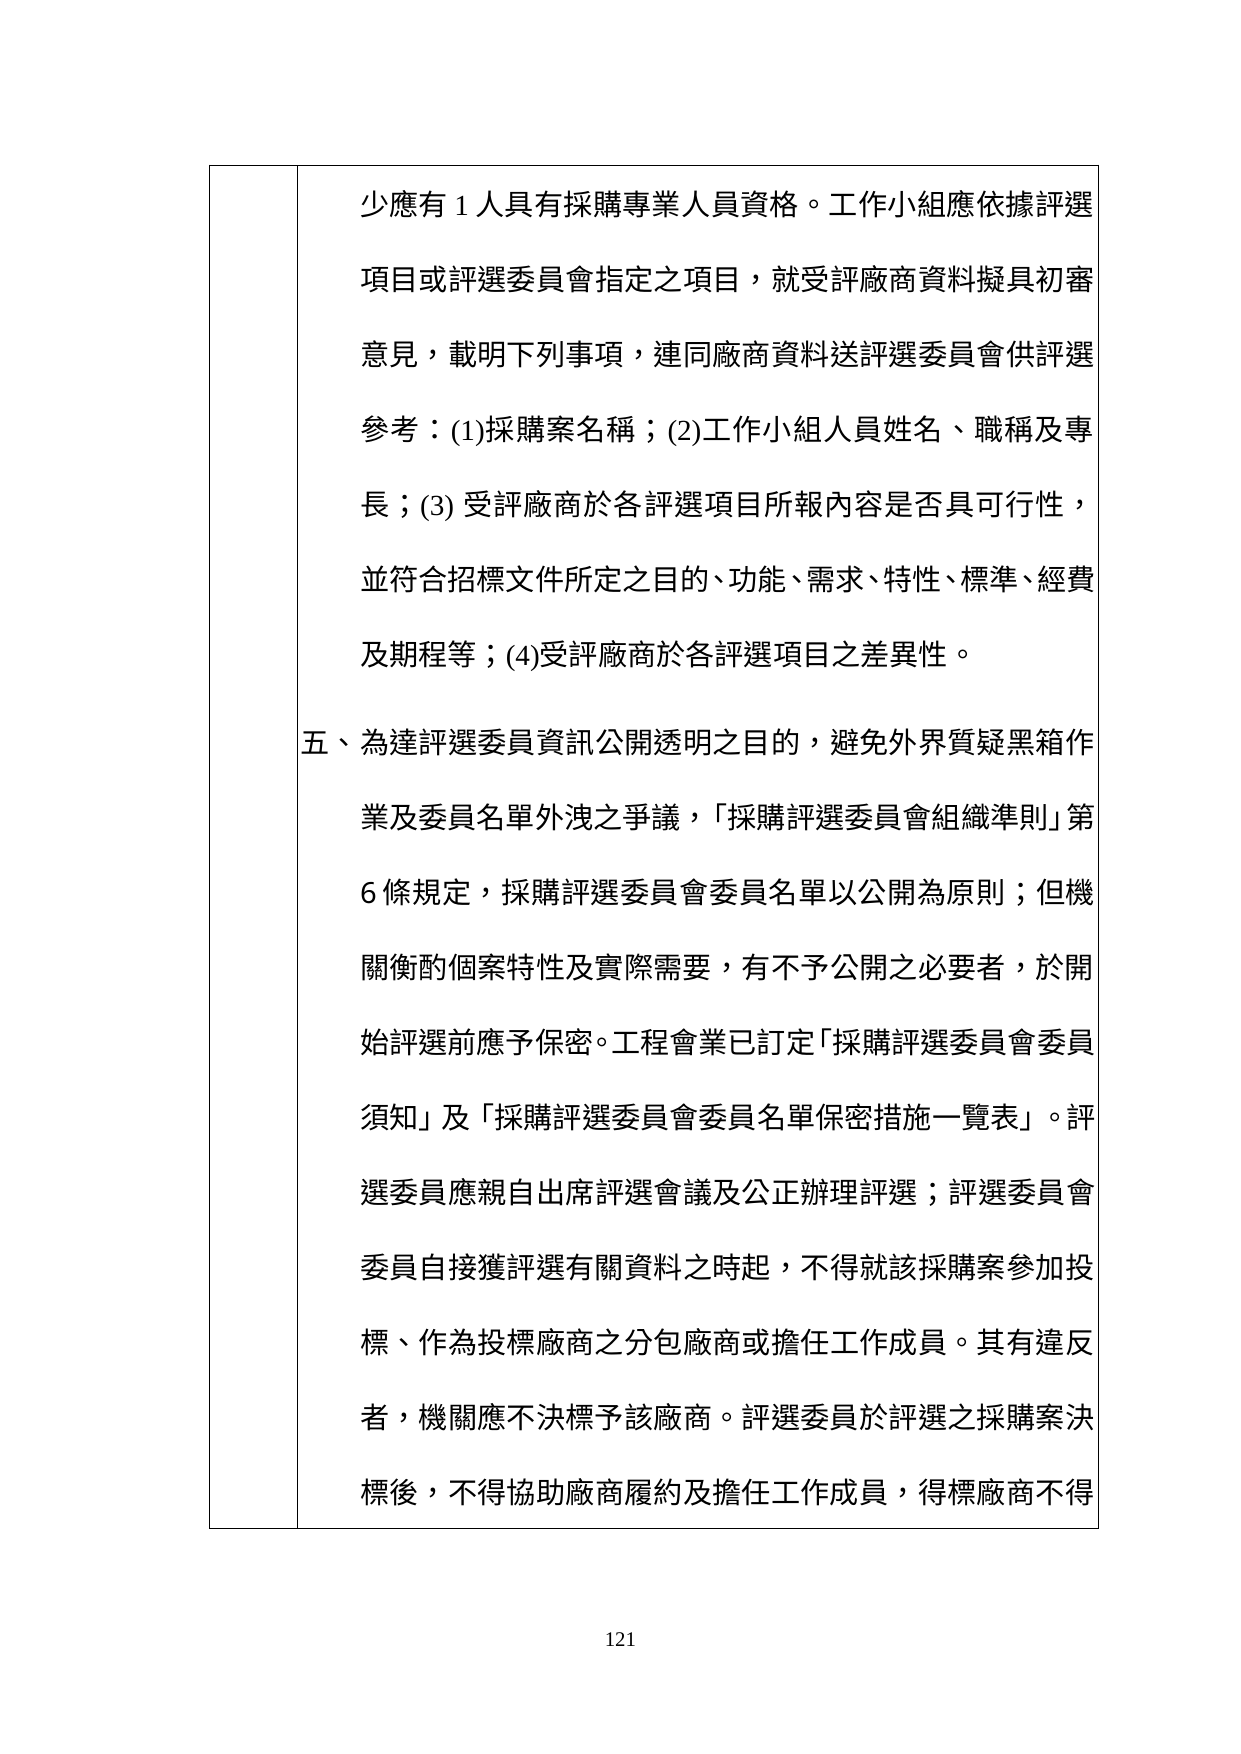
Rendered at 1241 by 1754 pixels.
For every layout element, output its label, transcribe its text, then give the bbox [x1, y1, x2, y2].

table_cell 少應有1人具有採購專業人員資格。工作小組應依據評選項目或評選委員會指定之項目，就受評廠商資料擬具初審意見，載明下列事項，連同廠商資料送評選委員會供評選參考：(1)採購案名稱；(2)工作小組人員姓名、職稱及專長；(3) 受評廠商於各評選項目所報內容是否具可行性，並符合招標文件所定之目的、功能、需求、特性、標準、經費及期程等；(4)受評廠商於各評選項目之差異性。 為達評選委員資訊公開透明之目的，避免外界質疑黑箱作業及委員名單外洩之爭議，「採購評選委員會組織準則」第6條規定，採購評選委員會委員名單以公開為原則；但機關衡酌個案特性及實際需要，有不予公開之必要者，於開始評選前應予保密。工程會業已訂定「採購評選委員會委員須知」及「採購評選委員會委員名單保密措施一覽表」。評選委員應親自出席評選會議及公正辦理評選；評選委員會委員自接獲評選有關資料之時起，不得就該採購案參加投標、作為投標廠商之分包廠商或擔任工作成員。其有違反者，機關應不決標予該廠商。評選委員於評選之採購案決標後，不得協助廠商履約及擔任工作成員，得標廠商不得 [298, 166, 1098, 1528]
table_cell [210, 166, 297, 1528]
